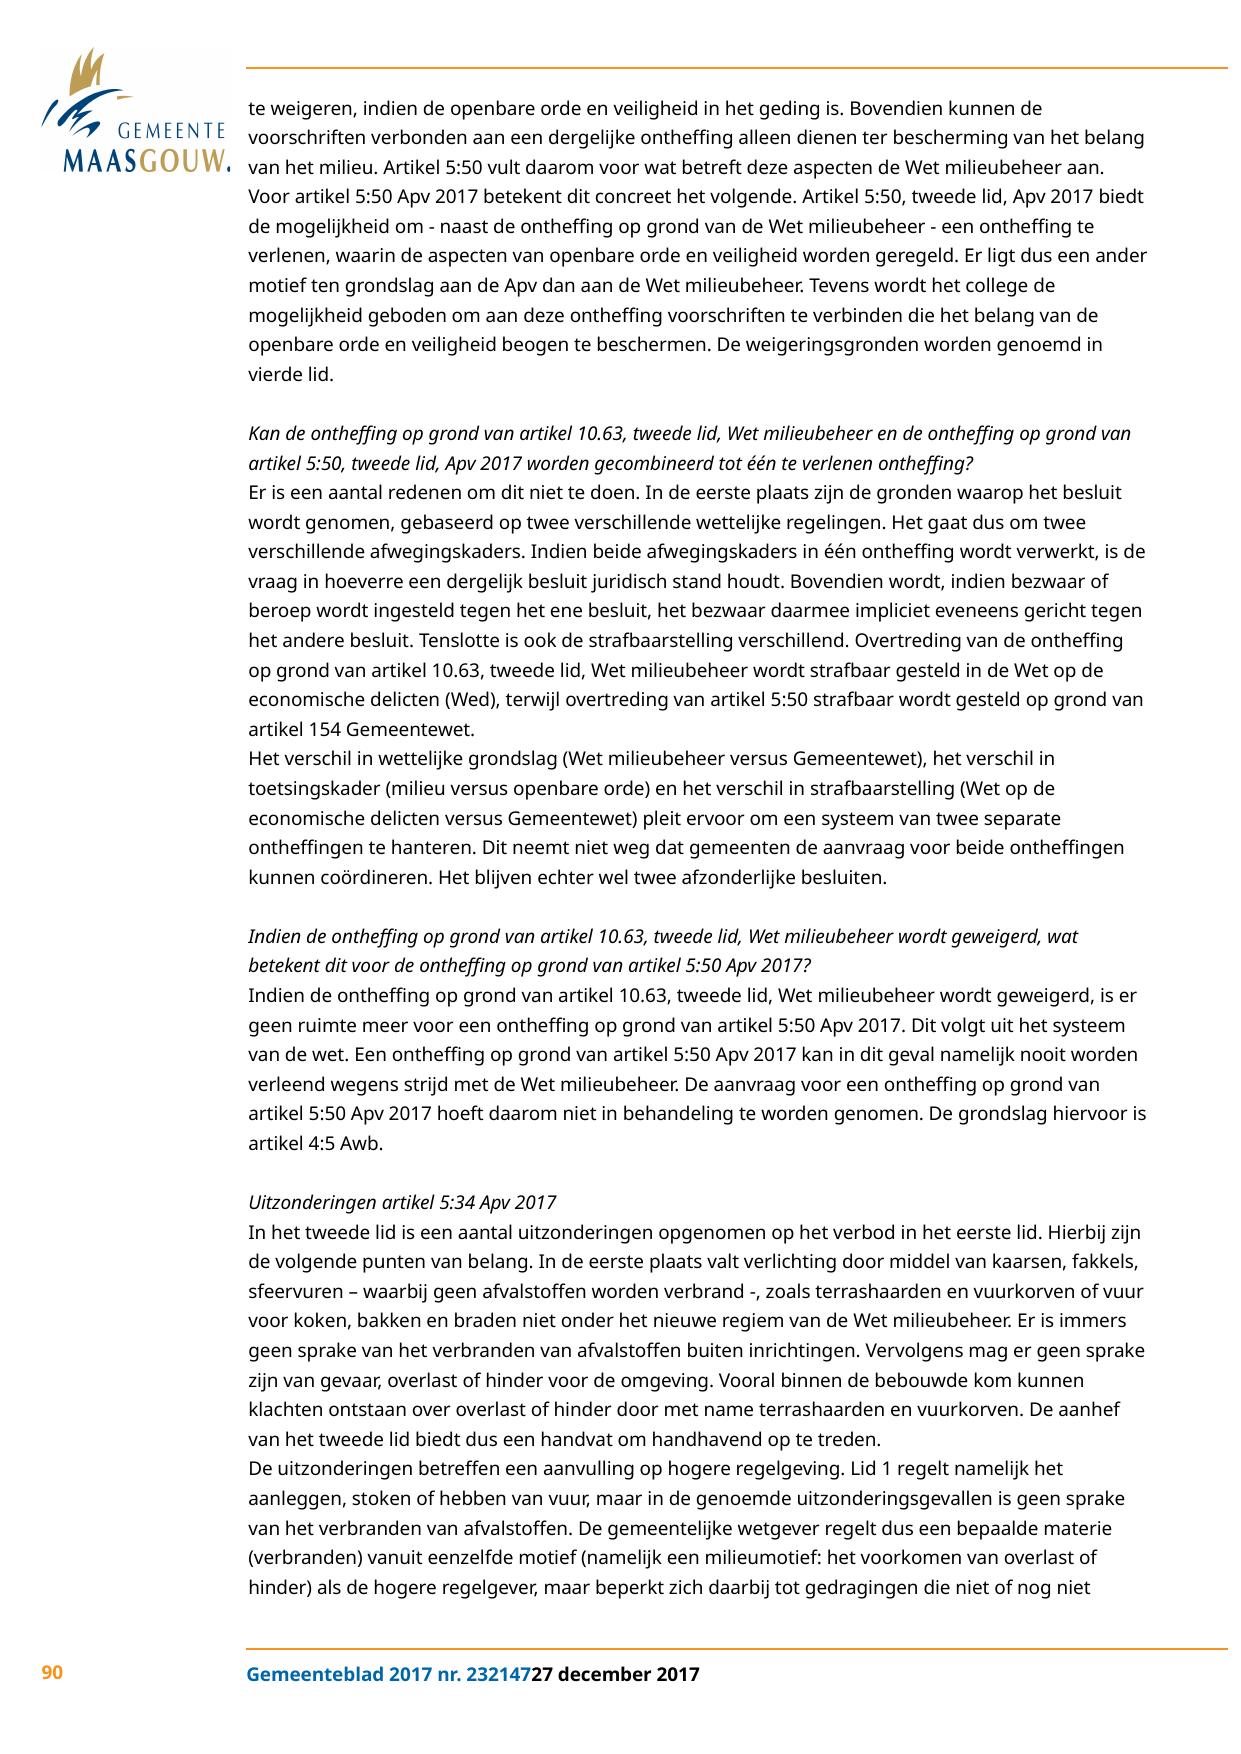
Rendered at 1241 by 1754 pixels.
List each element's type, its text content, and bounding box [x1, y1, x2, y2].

picture [41, 47, 231, 172]
text Indien de ontheffing op grond van artikel 10.63, tweede lid, Wet milieubeheer wordt geweigerd, wat betekent dit voor de ontheffing op grond van artikel 5:50 Apv 2017? [248, 923, 1152, 978]
text te weigeren, indien de openbare orde en veiligheid in het geding is. Bovendien kunnen de voorschriften verbonden aan een dergelijke ontheffing alleen dienen ter bescherming van het belang van het milieu. Artikel 5:50 vult daarom voor wat betreft deze aspecten de Wet milieubeheer aan. [248, 95, 1152, 180]
text Kan de ontheffing op grond van artikel 10.63, tweede lid, Wet milieubeheer en de ontheffing op grond van artikel 5:50, tweede lid, Apv 2017 worden gecombineerd tot één te verlenen ontheffing? [248, 420, 1152, 476]
text Het verschil in wettelijke grondslag (Wet milieubeheer versus Gemeentewet), het verschil in toetsingskader (milieu versus openbare orde) en het verschil in strafbaarstelling (Wet op de economische delicten versus Gemeentewet) pleit ervoor om een systeem van twee separate ontheffingen te hanteren. Dit neemt niet weg dat gemeenten de aanvraag voor beide ontheffingen kunnen coördineren. Het blijven echter wel twee afzonderlijke besluiten. [248, 746, 1152, 890]
text In het tweede lid is een aantal uitzonderingen opgenomen op het verbod in het eerste lid. Hierbij zijn de volgende punten van belang. In de eerste plaats valt verlichting door middel van kaarsen, fakkels, sfeervuren – waarbij geen afvalstoffen worden verbrand -, zoals terrashaarden en vuurkorven of vuur voor koken, bakken en braden niet onder het nieuwe regiem van de Wet milieubeheer. Er is immers geen sprake van het verbranden van afvalstoffen buiten inrichtingen. Vervolgens mag er geen sprake zijn van gevaar, overlast of hinder voor de omgeving. Vooral binnen de bebouwde kom kunnen klachten ontstaan over overlast of hinder door met name terrashaarden en vuurkorven. De aanhef van het tweede lid biedt dus een handvat om handhavend op te treden. [248, 1219, 1152, 1452]
text Uitzonderingen artikel 5:34 Apv 2017 [248, 1189, 1152, 1215]
text De uitzonderingen betreffen een aanvulling op hogere regelgeving. Lid 1 regelt namelijk het aanleggen, stoken of hebben van vuur, maar in de genoemde uitzonderingsgevallen is geen sprake van het verbranden van afvalstoffen. De gemeentelijke wetgever regelt dus een bepaalde materie (verbranden) vanuit eenzelfde motief (namelijk een milieumotief: het voorkomen van overlast of hinder) als de hogere regelgever, maar beperkt zich daarbij tot gedragingen die niet of nog niet [248, 1456, 1152, 1600]
text Voor artikel 5:50 Apv 2017 betekent dit concreet het volgende. Artikel 5:50, tweede lid, Apv 2017 biedt de mogelijkheid om - naast de ontheffing op grond van de Wet milieubeheer - een ontheffing te verlenen, waarin de aspecten van openbare orde en veiligheid worden geregeld. Er ligt dus een ander motief ten grondslag aan de Apv dan aan de Wet milieubeheer. Tevens wordt het college de mogelijkheid geboden om aan deze ontheffing voorschriften te verbinden die het belang van de openbare orde en veiligheid beogen te beschermen. De weigeringsgronden worden genoemd in vierde lid. [248, 183, 1152, 387]
text Er is een aantal redenen om dit niet te doen. In de eerste plaats zijn de gronden waarop het besluit wordt genomen, gebaseerd op twee verschillende wettelijke regelingen. Het gaat dus om twee verschillende afwegingskaders. Indien beide afwegingskaders in één ontheffing wordt verwerkt, is de vraag in hoeverre een dergelijk besluit juridisch stand houdt. Bovendien wordt, indien bezwaar of beroep wordt ingesteld tegen het ene besluit, het bezwaar daarmee impliciet eveneens gericht tegen het andere besluit. Tenslotte is ook de strafbaarstelling verschillend. Overtreding van de ontheffing op grond van artikel 10.63, tweede lid, Wet milieubeheer wordt strafbaar gesteld in de Wet op de economische delicten (Wed), terwijl overtreding van artikel 5:50 strafbaar wordt gesteld op grond van artikel 154 Gemeentewet. [248, 479, 1152, 742]
text Indien de ontheffing op grond van artikel 10.63, tweede lid, Wet milieubeheer wordt geweigerd, is er geen ruimte meer voor een ontheffing op grond van artikel 5:50 Apv 2017. Dit volgt uit het systeem van de wet. Een ontheffing op grond van artikel 5:50 Apv 2017 kan in dit geval namelijk nooit worden verleend wegens strijd met de Wet milieubeheer. De aanvraag voor een ontheffing op grond van artikel 5:50 Apv 2017 hoeft daarom niet in behandeling te worden genomen. De grondslag hiervoor is artikel 4:5 Awb. [248, 982, 1152, 1156]
